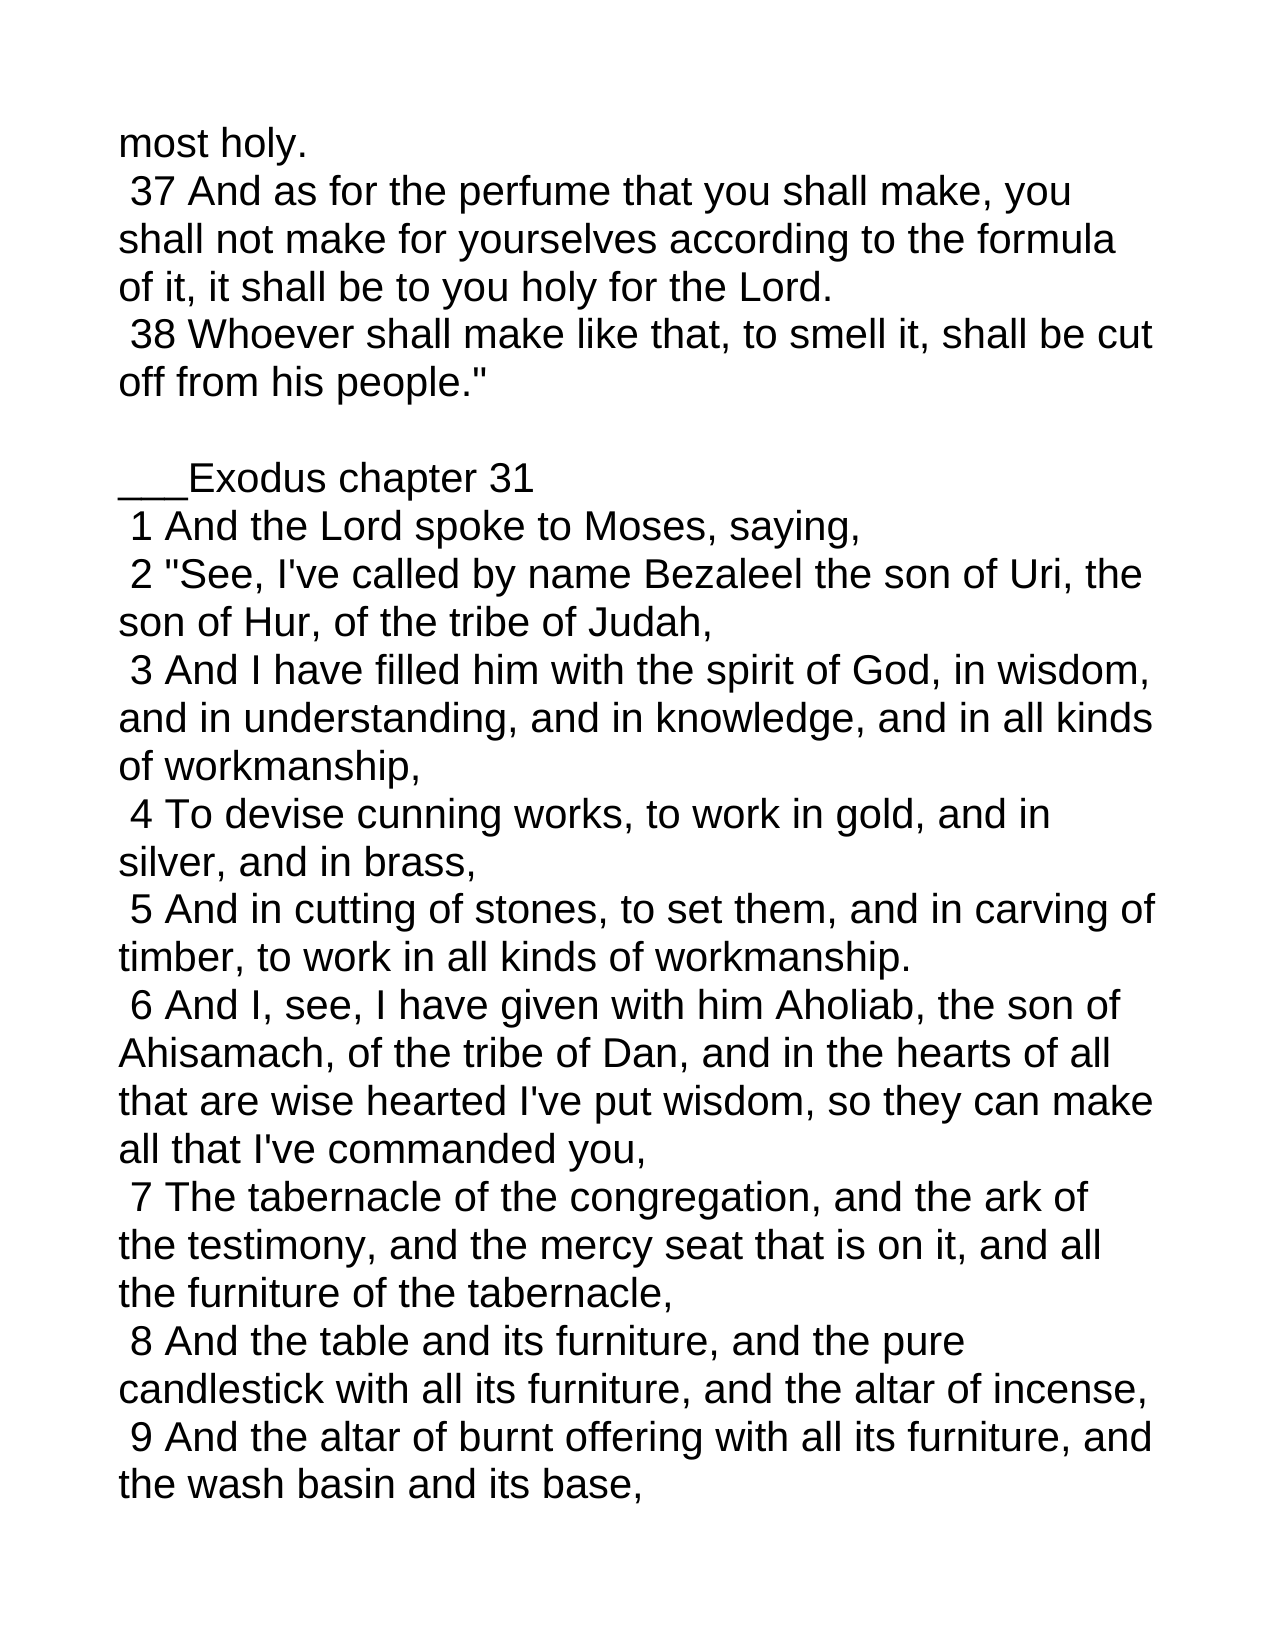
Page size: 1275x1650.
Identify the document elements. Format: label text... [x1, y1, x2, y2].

text 38 Whoever shall make like that, to smell it, shall be cut off from his people." [118, 310, 1157, 406]
text 8 And the table and its furniture, and the pure candlestick with all its furniture, and the altar of incense, [118, 1316, 1157, 1412]
text 9 And the altar of burnt offering with all its furniture, and the wash basin and its base, [118, 1412, 1157, 1508]
text 3 And I have filled him with the spirit of God, in wisdom, and in understanding, and in knowledge, and in all kinds of workmanship, [118, 645, 1157, 789]
text 4 To devise cunning works, to work in gold, and in silver, and in brass, [118, 789, 1157, 885]
text 37 And as for the perfume that you shall make, you shall not make for yourselves according to the formula of it, it shall be to you holy for the Lord. [118, 166, 1157, 310]
text 7 The tabernacle of the congregation, and the ark of the testimony, and the mercy seat that is on it, and all the furniture of the tabernacle, [118, 1172, 1157, 1316]
text 1 And the Lord spoke to Moses, saying, [118, 501, 1157, 549]
text ___Exodus chapter 31 [118, 453, 1157, 501]
text 6 And I, see, I have given with him Aholiab, the son of Ahisamach, of the tribe of Dan, and in the hearts of all that are wise hearted I've put wisdom, so they can make all that I've commanded you, [118, 981, 1157, 1172]
text most holy. [118, 118, 1157, 166]
text 2 "See, I've called by name Bezaleel the son of Uri, the son of Hur, of the tribe of Judah, [118, 549, 1157, 645]
text 5 And in cutting of stones, to set them, and in carving of timber, to work in all kinds of workmanship. [118, 885, 1157, 981]
